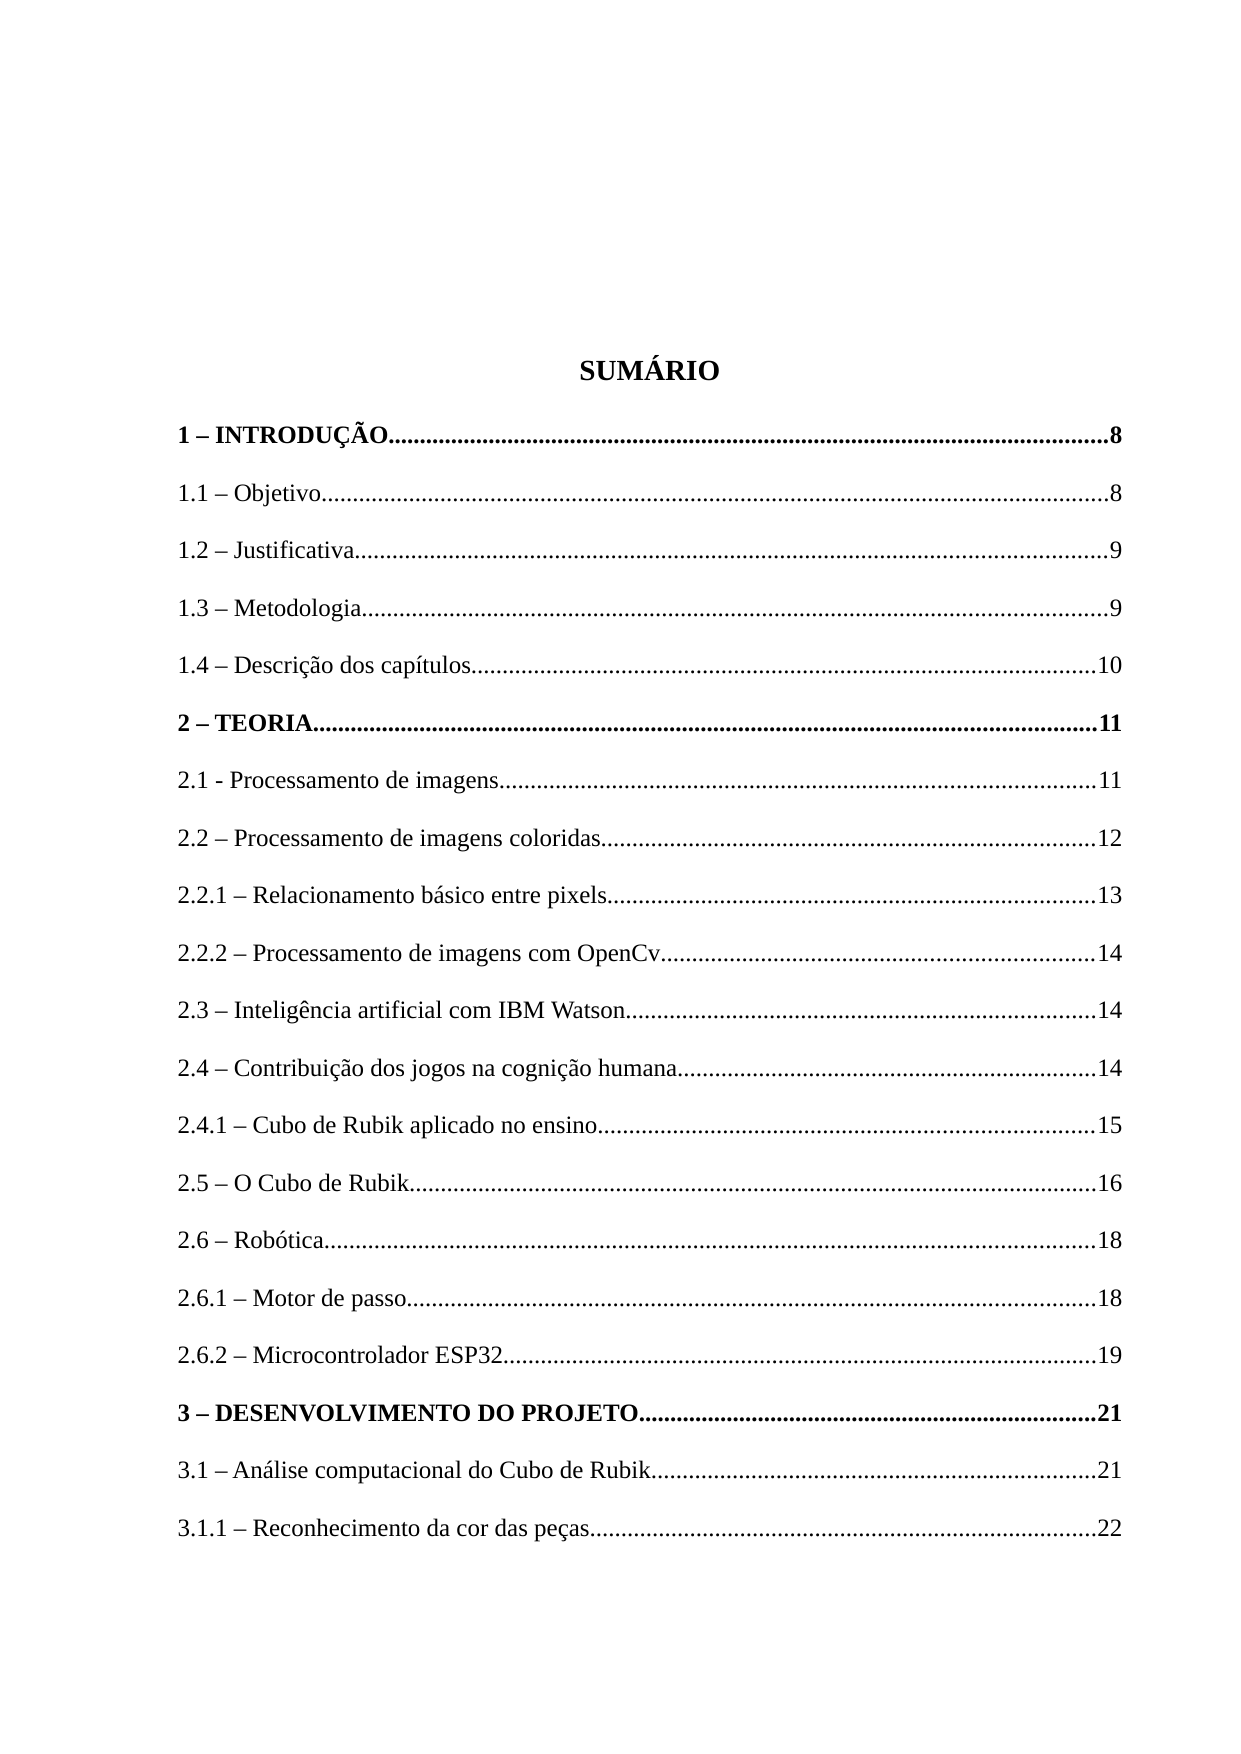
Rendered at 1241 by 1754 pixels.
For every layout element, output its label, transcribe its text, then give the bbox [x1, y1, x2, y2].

text 2.2 – Processamento de imagens coloridas 12 [177, 823, 1122, 852]
text 3.1 – Análise computacional do Cubo de Rubik 21 [177, 1456, 1122, 1484]
text 2.6 – Robótica 18 [177, 1226, 1122, 1254]
text 2.6.2 – Microcontrolador ESP32 19 [177, 1341, 1122, 1369]
text 2.2.1 – Relacionamento básico entre pixels 13 [177, 881, 1122, 909]
text 2.1 - Processamento de imagens 11 [177, 766, 1122, 794]
text 3 – DESENVOLVIMENTO DO PROJETO 21 [177, 1398, 1122, 1427]
text 2.3 – Inteligência artificial com IBM Watson 14 [177, 996, 1122, 1024]
text 1.1 – Objetivo 8 [177, 478, 1122, 507]
text 2.4 – Contribuição dos jogos na cognição humana 14 [177, 1053, 1122, 1082]
text 2.6.1 – Motor de passo 18 [177, 1283, 1122, 1312]
text 1.3 – Metodologia 9 [177, 593, 1122, 622]
text 1.2 – Justificativa 9 [177, 536, 1122, 564]
text 2 – TEORIA 11 [177, 708, 1122, 737]
text 1.4 – Descrição dos capítulos 10 [177, 651, 1122, 679]
text SUMÁRIO [177, 353, 1122, 387]
text 3.1.1 – Reconhecimento da cor das peças 22 [177, 1513, 1122, 1542]
text 1 – INTRODUÇÃO 8 [177, 421, 1122, 449]
text 2.4.1 – Cubo de Rubik aplicado no ensino 15 [177, 1111, 1122, 1139]
text 2.2.2 – Processamento de imagens com OpenCv 14 [177, 938, 1122, 967]
text 2.5 – O Cubo de Rubik 16 [177, 1168, 1122, 1197]
